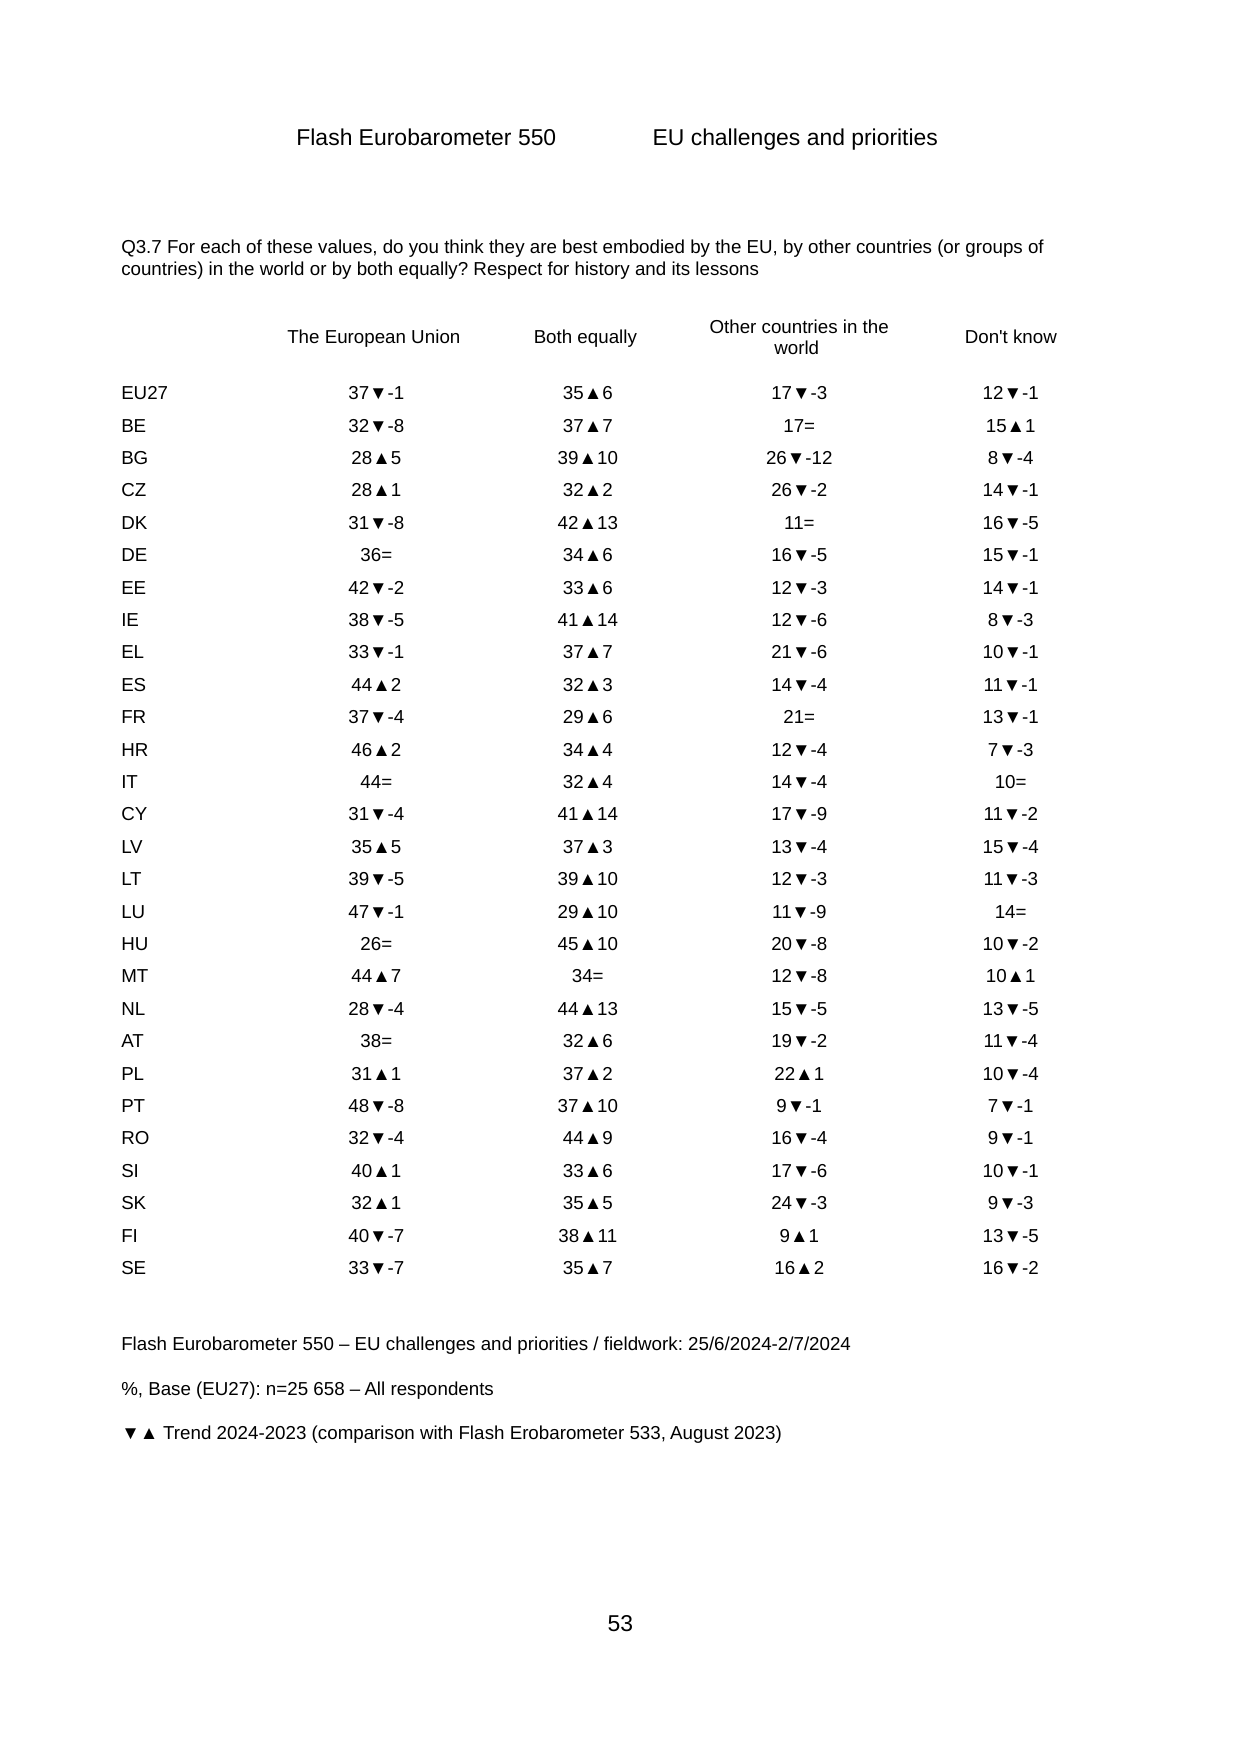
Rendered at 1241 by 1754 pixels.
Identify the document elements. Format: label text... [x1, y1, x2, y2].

table_cell [194, 1025, 270, 1057]
table_cell 15▼-1 [905, 539, 1116, 571]
table_cell 48▼-8 [270, 1089, 482, 1122]
table_cell EU27 [118, 377, 194, 409]
table_cell BG [118, 441, 194, 474]
table_cell EL [118, 636, 194, 668]
table_cell [194, 474, 270, 506]
table_cell 9▼-1 [693, 1089, 905, 1122]
table_cell SE [118, 1251, 194, 1284]
table_cell FR [118, 701, 194, 733]
table_cell HR [118, 733, 194, 765]
table_cell 8▼-4 [905, 441, 1116, 474]
table_cell The European Union [270, 298, 482, 377]
table_cell 38▼-5 [270, 604, 482, 636]
table_cell 7▼-3 [905, 733, 1116, 765]
table_cell 14= [905, 895, 1116, 927]
table_cell 11▼-4 [905, 1025, 1116, 1057]
table_cell 13▼-5 [905, 992, 1116, 1024]
table_cell [194, 1187, 270, 1219]
table_cell 44▲2 [270, 668, 482, 701]
table_cell 41▲14 [482, 798, 693, 830]
table_cell 11= [693, 506, 905, 539]
table_cell 17▼-6 [693, 1154, 905, 1187]
table_cell FI [118, 1219, 194, 1251]
table_cell EE [118, 571, 194, 603]
table_cell 39▼-5 [270, 863, 482, 895]
table_cell ES [118, 668, 194, 701]
table_cell 28▲5 [270, 441, 482, 474]
table_cell 12▼-4 [693, 733, 905, 765]
table_cell 21= [693, 701, 905, 733]
table_cell 13▼-5 [905, 1219, 1116, 1251]
table_cell 22▲1 [693, 1057, 905, 1089]
table_cell 10▼-1 [905, 1154, 1116, 1187]
table_cell [194, 1122, 270, 1154]
table_cell ▼▲ Trend 2024-2023 (comparison with Flash Erobarometer 533, August 2023) [118, 1404, 1116, 1460]
table_cell 32▼-4 [270, 1122, 482, 1154]
table_cell 40▲1 [270, 1154, 482, 1187]
table_cell 38= [270, 1025, 482, 1057]
table_cell 36= [270, 539, 482, 571]
table_cell 15▲1 [905, 409, 1116, 441]
table_cell PL [118, 1057, 194, 1089]
table_cell 15▼-4 [905, 830, 1116, 863]
table_cell 41▲14 [482, 604, 693, 636]
table_cell 10▲1 [905, 960, 1116, 992]
table_cell 17= [693, 409, 905, 441]
table_cell 14▼-4 [693, 668, 905, 701]
table_cell 37▼-4 [270, 701, 482, 733]
table_cell 44▲13 [482, 992, 693, 1024]
table_cell 42▼-2 [270, 571, 482, 603]
table_cell 10▼-2 [905, 928, 1116, 960]
table_cell 28▼-4 [270, 992, 482, 1024]
table_cell RO [118, 1122, 194, 1154]
table_cell 10▼-4 [905, 1057, 1116, 1089]
table_cell Flash Eurobarometer 550 – EU challenges and priorities / fieldwork: 25/6/2024-2/7/2024 [118, 1316, 1116, 1372]
table_cell 26▼-12 [693, 441, 905, 474]
table_cell 42▲13 [482, 506, 693, 539]
table_cell 12▼-3 [693, 863, 905, 895]
table_cell 13▼-4 [693, 830, 905, 863]
table_cell 34= [482, 960, 693, 992]
table_cell [194, 863, 270, 895]
table_cell [194, 1154, 270, 1187]
table_cell 16▼-2 [905, 1251, 1116, 1284]
table_cell [194, 377, 270, 409]
table_cell SK [118, 1187, 194, 1219]
table_cell 10= [905, 765, 1116, 798]
table_cell 14▼-1 [905, 474, 1116, 506]
table_cell [194, 571, 270, 603]
table_cell 35▲7 [482, 1251, 693, 1284]
table_cell 12▼-1 [905, 377, 1116, 409]
table_cell [194, 1251, 270, 1284]
table_cell 37▲2 [482, 1057, 693, 1089]
table_cell 40▼-7 [270, 1219, 482, 1251]
table_cell [194, 701, 270, 733]
table_cell 7▼-1 [905, 1089, 1116, 1122]
table_cell [194, 1284, 270, 1316]
table_cell 39▲10 [482, 441, 693, 474]
table_cell 31▼-8 [270, 506, 482, 539]
table_cell DK [118, 506, 194, 539]
table_cell HU [118, 928, 194, 960]
table_cell [270, 1284, 482, 1316]
table_cell [905, 1284, 1116, 1316]
table_cell 33▼-1 [270, 636, 482, 668]
table_cell 11▼-3 [905, 863, 1116, 895]
table_cell 37▲7 [482, 636, 693, 668]
table_cell 32▲3 [482, 668, 693, 701]
table_cell Don't know [905, 298, 1116, 377]
table_cell 37▼-1 [270, 377, 482, 409]
table_cell DE [118, 539, 194, 571]
table_cell 32▼-8 [270, 409, 482, 441]
table_cell CY [118, 798, 194, 830]
table_cell [194, 604, 270, 636]
table_header Q3.7 For each of these values, do you think they are best embodied by the EU, by other countries (or groups of countries) in the world or by both equally? Respect for history and its lessons [118, 218, 1116, 297]
table_cell 34▲6 [482, 539, 693, 571]
table_cell 16▼-4 [693, 1122, 905, 1154]
table_cell 16▲2 [693, 1251, 905, 1284]
table_cell 9▼-3 [905, 1187, 1116, 1219]
table_cell Both equally [482, 298, 693, 377]
table_cell SI [118, 1154, 194, 1187]
table_cell 32▲1 [270, 1187, 482, 1219]
table_cell 16▼-5 [905, 506, 1116, 539]
table_cell 11▼-2 [905, 798, 1116, 830]
table_cell Other countries in the world [693, 298, 905, 377]
table_cell 28▲1 [270, 474, 482, 506]
table_cell 31▲1 [270, 1057, 482, 1089]
table_cell 12▼-8 [693, 960, 905, 992]
table_cell MT [118, 960, 194, 992]
table_cell [482, 1284, 693, 1316]
table_cell [194, 992, 270, 1024]
table_cell 33▼-7 [270, 1251, 482, 1284]
table_cell [194, 636, 270, 668]
table_cell AT [118, 1025, 194, 1057]
table_cell 17▼-3 [693, 377, 905, 409]
table_cell 32▲4 [482, 765, 693, 798]
table_cell 11▼-9 [693, 895, 905, 927]
table_cell [194, 409, 270, 441]
table_cell 11▼-1 [905, 668, 1116, 701]
table_cell 9▼-1 [905, 1122, 1116, 1154]
table_cell LU [118, 895, 194, 927]
table_cell 14▼-1 [905, 571, 1116, 603]
table_cell CZ [118, 474, 194, 506]
table_cell 32▲2 [482, 474, 693, 506]
table_cell 33▲6 [482, 1154, 693, 1187]
table_cell 12▼-3 [693, 571, 905, 603]
table_cell [118, 298, 194, 377]
table_cell 15▼-5 [693, 992, 905, 1024]
table_cell %, Base (EU27): n=25 658 – All respondents [118, 1372, 1116, 1404]
table_cell 21▼-6 [693, 636, 905, 668]
table_cell [194, 1089, 270, 1122]
table_cell 35▲5 [270, 830, 482, 863]
table_cell [194, 1057, 270, 1089]
table_cell 16▼-5 [693, 539, 905, 571]
table_cell IT [118, 765, 194, 798]
table_cell [194, 765, 270, 798]
table_cell 38▲11 [482, 1219, 693, 1251]
table_cell 14▼-4 [693, 765, 905, 798]
table_cell 44= [270, 765, 482, 798]
table_cell [194, 506, 270, 539]
table_cell 46▲2 [270, 733, 482, 765]
table_cell 37▲10 [482, 1089, 693, 1122]
table_cell [194, 895, 270, 927]
table_cell [194, 1219, 270, 1251]
table_cell 13▼-1 [905, 701, 1116, 733]
table_cell 12▼-6 [693, 604, 905, 636]
table_cell 31▼-4 [270, 798, 482, 830]
table_cell 35▲6 [482, 377, 693, 409]
table_cell 33▲6 [482, 571, 693, 603]
table_cell 45▲10 [482, 928, 693, 960]
table_cell 10▼-1 [905, 636, 1116, 668]
table_cell [194, 668, 270, 701]
table_cell LV [118, 830, 194, 863]
table_cell 24▼-3 [693, 1187, 905, 1219]
table_cell [194, 798, 270, 830]
table_cell 19▼-2 [693, 1025, 905, 1057]
table_cell [118, 1284, 194, 1316]
table_cell 20▼-8 [693, 928, 905, 960]
table_cell 37▲3 [482, 830, 693, 863]
table_cell BE [118, 409, 194, 441]
table_cell [194, 733, 270, 765]
table_cell 32▲6 [482, 1025, 693, 1057]
table_cell [194, 960, 270, 992]
table_cell 26= [270, 928, 482, 960]
table_cell IE [118, 604, 194, 636]
table_cell 44▲7 [270, 960, 482, 992]
table_cell 29▲6 [482, 701, 693, 733]
table_cell PT [118, 1089, 194, 1122]
table_cell 44▲9 [482, 1122, 693, 1154]
table_cell [194, 441, 270, 474]
table_cell 34▲4 [482, 733, 693, 765]
table_cell 17▼-9 [693, 798, 905, 830]
table_cell [194, 830, 270, 863]
table_cell [194, 539, 270, 571]
table_cell [194, 928, 270, 960]
table_cell 9▲1 [693, 1219, 905, 1251]
table_cell 47▼-1 [270, 895, 482, 927]
table_cell 8▼-3 [905, 604, 1116, 636]
table_cell 26▼-2 [693, 474, 905, 506]
table_cell 37▲7 [482, 409, 693, 441]
table_cell [194, 298, 270, 377]
table_cell 29▲10 [482, 895, 693, 927]
table_cell 39▲10 [482, 863, 693, 895]
table_cell [693, 1284, 905, 1316]
table_cell LT [118, 863, 194, 895]
table_cell 35▲5 [482, 1187, 693, 1219]
table_cell NL [118, 992, 194, 1024]
